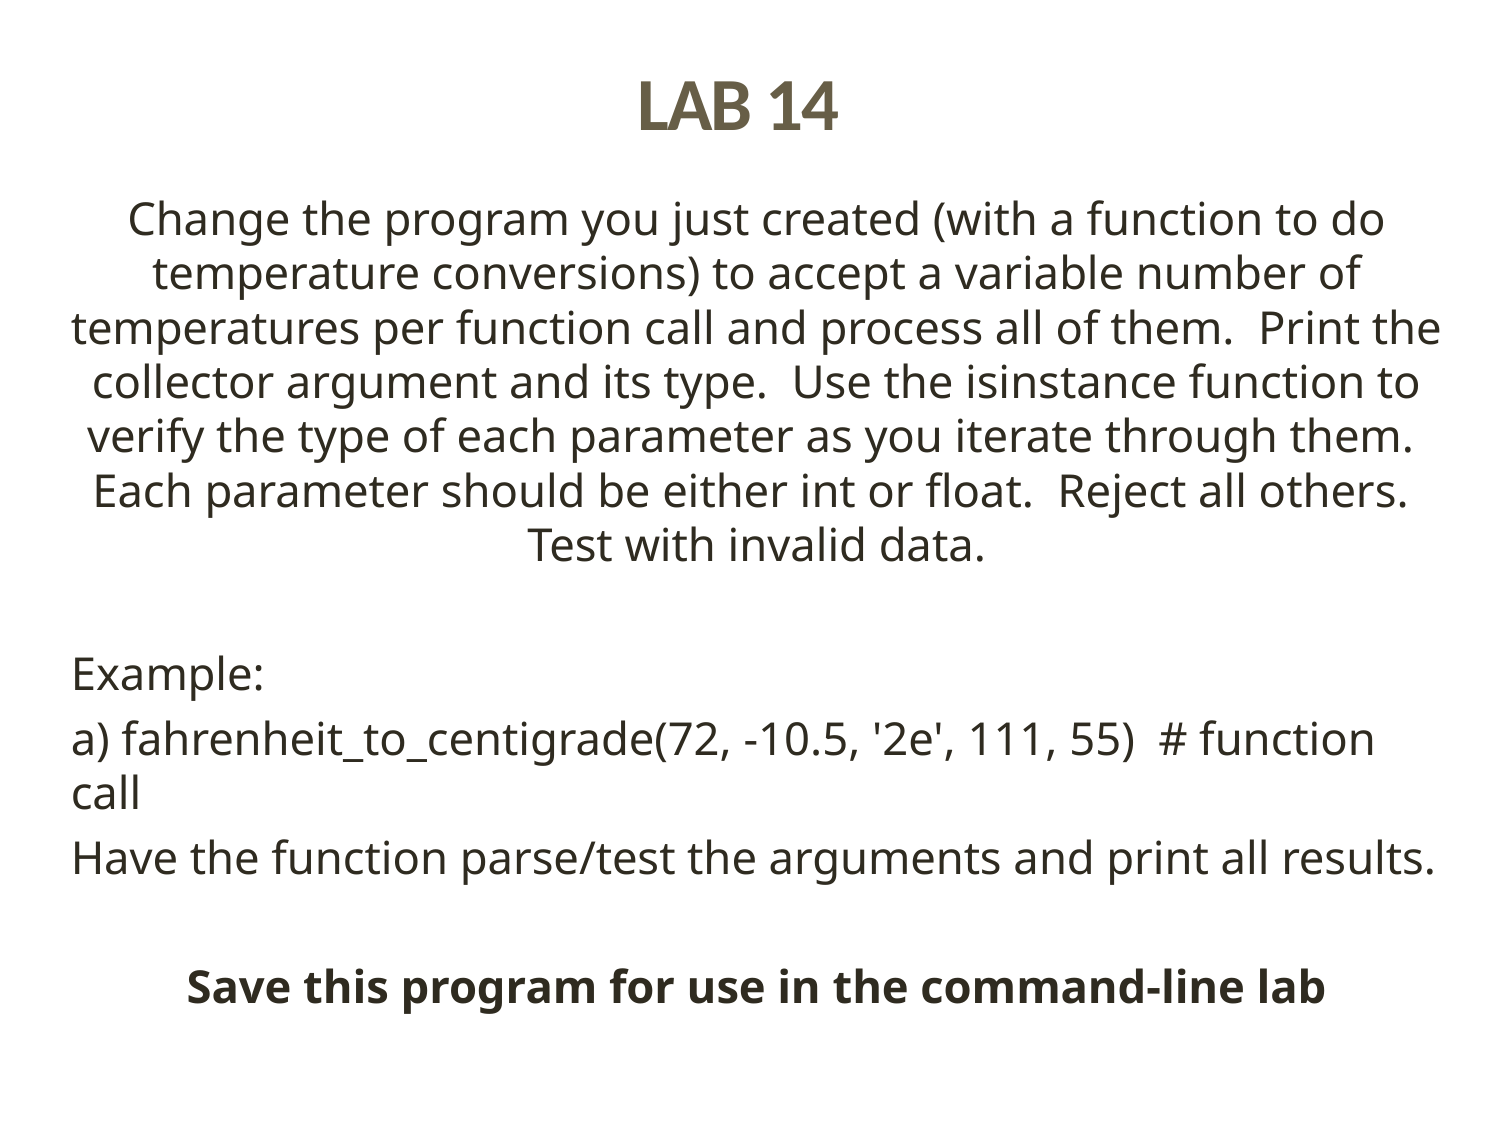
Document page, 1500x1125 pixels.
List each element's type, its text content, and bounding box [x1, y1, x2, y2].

list Change the program you just created (with a function to do temperature conversions) to accept a variable number of temperatures per function call and process all of them. Print the collector argument and its type. Use the isinstance function to verify the type of each parameter as you iterate through them. Each parameter should be either int or float. Reject all others. Test with invalid data. Example: a) fahrenheit_to_centigrade(72, -10.5, '2e', 111, 55) # function call Have the function parse/test the arguments and print all results. Save this program for use in the command-line lab [18, 182, 1460, 1084]
title LAB 14 [18, 45, 1460, 157]
